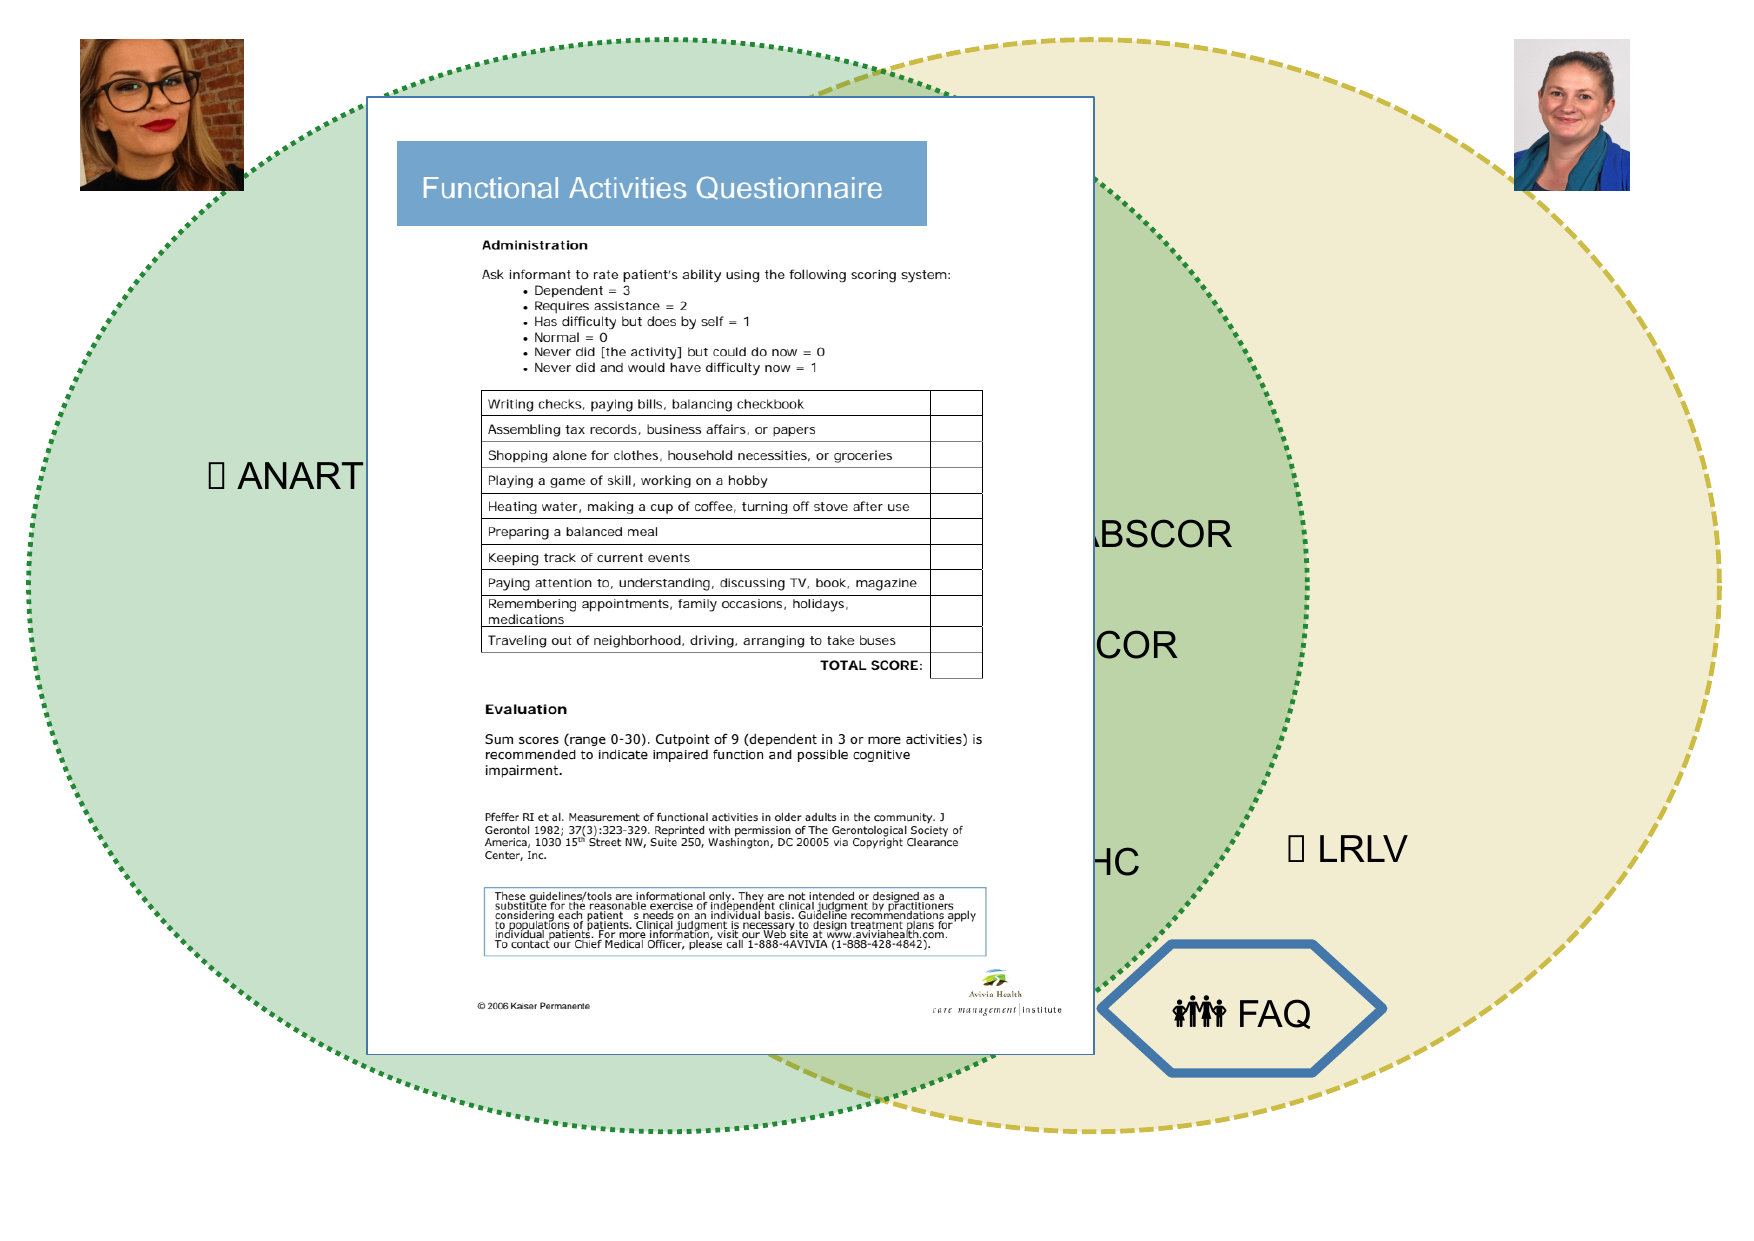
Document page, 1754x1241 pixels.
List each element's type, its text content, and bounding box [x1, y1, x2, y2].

picture [377, 118, 1084, 1033]
text_box [28, 39, 1720, 1132]
text_box 👪 FAQ [1161, 970, 1323, 1047]
text_box 🧬 Apoe4 [424, 1055, 624, 1065]
text_box 🧠 LRHHC [1094, 827, 1185, 893]
text_box ⏰ TRAASCOR [1094, 611, 1209, 677]
text_box ⏰ ANARTERR [190, 441, 367, 507]
picture [1514, 39, 1630, 191]
text_box ⏰ RAVLT [1094, 375, 1101, 441]
text_box 🧠 LRLV [1270, 815, 1453, 881]
text_box ⏰ TRABSCOR [1094, 499, 1264, 565]
picture [80, 39, 244, 191]
